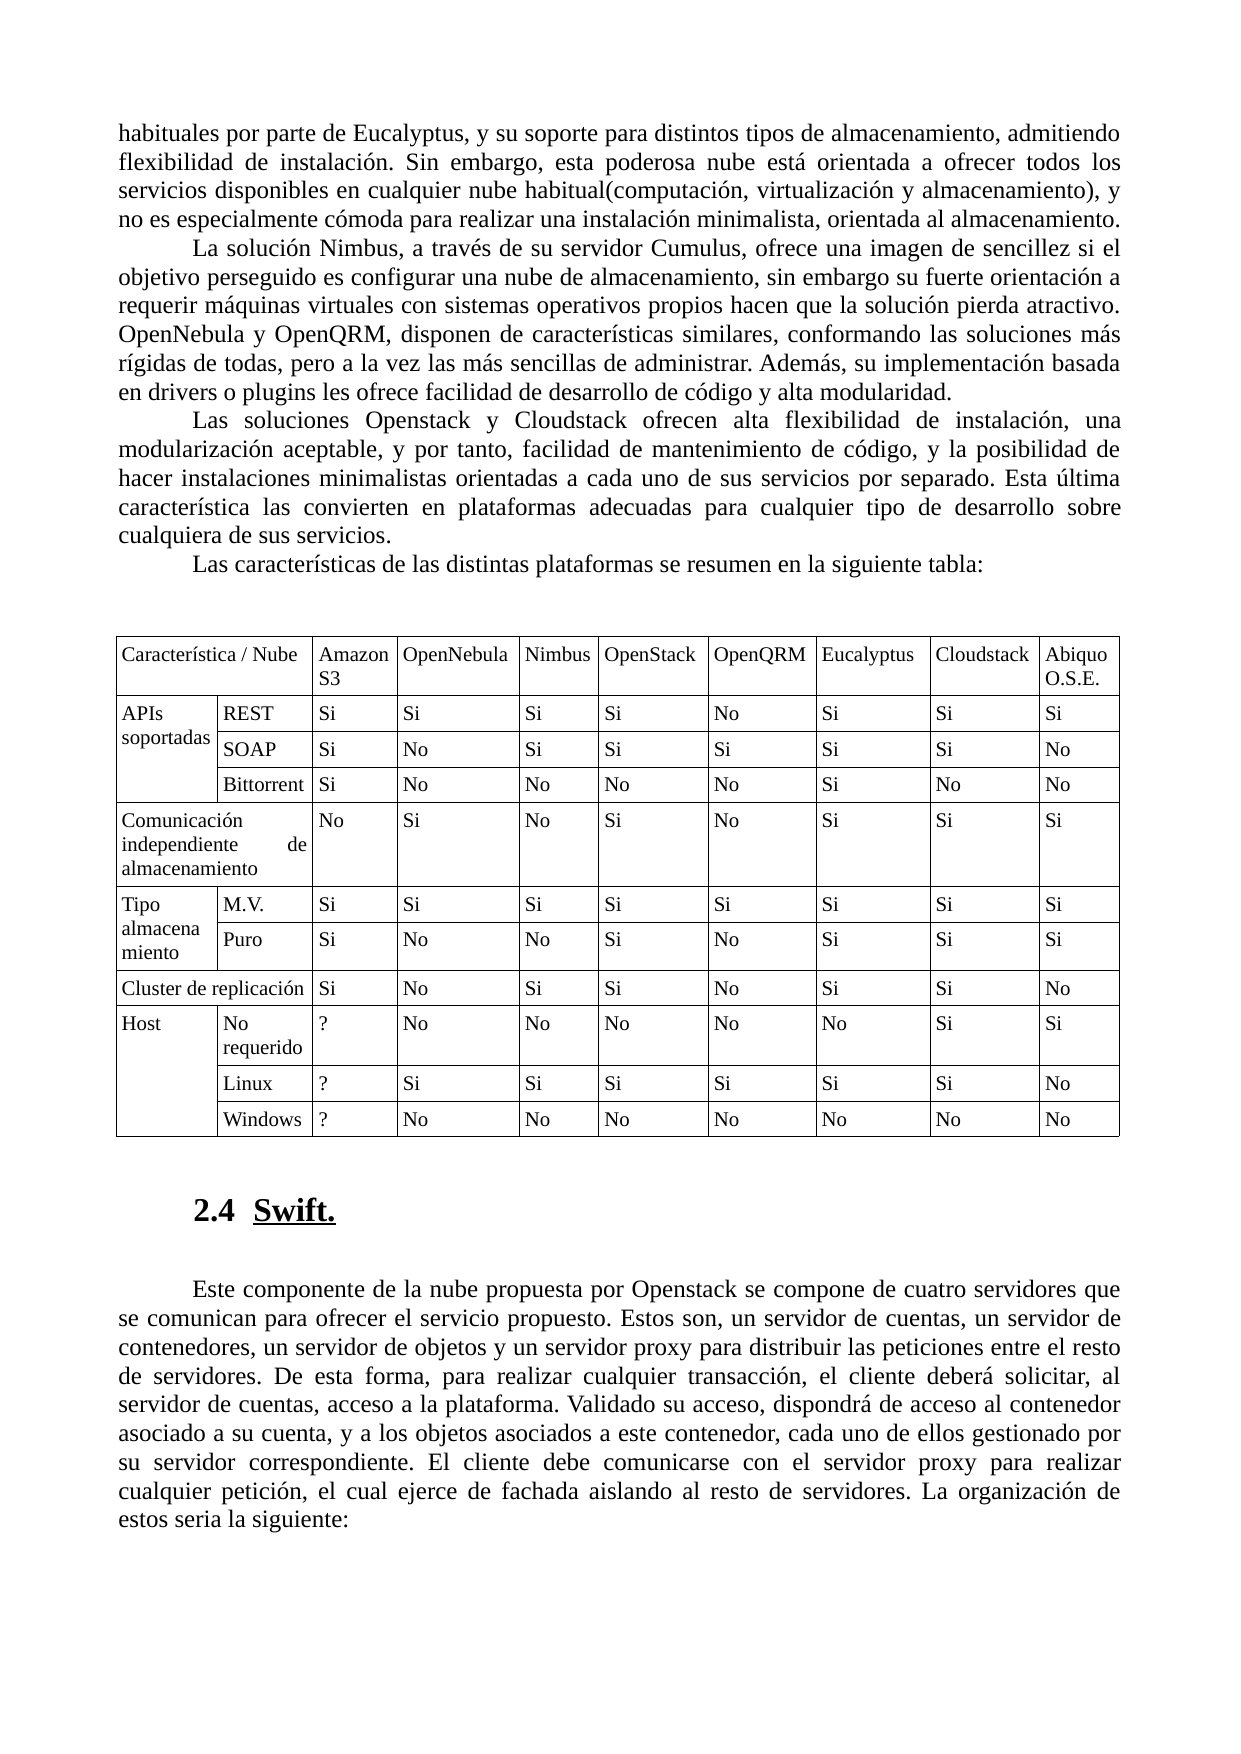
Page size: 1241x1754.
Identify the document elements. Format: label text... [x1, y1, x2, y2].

table_cell Si [1040, 1006, 1119, 1065]
table_cell Si [313, 732, 397, 767]
table_cell No [398, 1006, 519, 1065]
table_cell Si [520, 696, 598, 731]
table_cell No [398, 971, 519, 1005]
table_cell Si [709, 732, 816, 767]
table_cell No [709, 923, 816, 970]
table_cell Si [599, 1066, 708, 1101]
table_cell No [709, 803, 816, 886]
table_cell Bittorrent [218, 768, 312, 802]
table_cell No [520, 803, 598, 886]
table_cell Si [817, 768, 930, 802]
table_cell No [520, 1006, 598, 1065]
table_cell No [817, 1102, 930, 1136]
table_header Abiquo O.S.E. [1040, 637, 1119, 695]
text Las soluciones Openstack y Cloudstack ofrecen alta flexibilidad de instalación, una modularización aceptable, y por tanto, facilidad de mantenimiento de código, y la posibilidad de hacer instalaciones minimalistas orientadas a cada uno de sus servicios por separado. Esta última característica las convierten en plataformas adecuadas para cualquier tipo de desarrollo sobre cualquiera de sus servicios. [118, 406, 1122, 549]
table_cell Si [520, 971, 598, 1005]
table_cell No [398, 768, 519, 802]
table_cell Si [398, 696, 519, 731]
table_cell Si [709, 1066, 816, 1101]
text habituales por parte de Eucalyptus, y su soporte para distintos tipos de almacenamiento, admitiendo flexibilidad de instalación. Sin embargo, esta poderosa nube está orientada a ofrecer todos los servicios disponibles en cualquier nube habitual(computación, virtualización y almacenamiento), y no es especialmente cómoda para realizar una instalación minimalista, orientada al almacenamiento. [118, 118, 1122, 233]
text Las características de las distintas plataformas se resumen en la siguiente tabla: [118, 549, 1122, 578]
table_cell Si [398, 803, 519, 886]
table_header Nimbus [520, 637, 598, 695]
table_cell Si [599, 803, 708, 886]
table_cell No [709, 768, 816, 802]
table_cell Si [817, 923, 930, 970]
table_cell Si [313, 923, 397, 970]
table_cell Host [117, 1006, 217, 1136]
table_header OpenStack [599, 637, 708, 695]
table_cell Si [931, 923, 1039, 970]
table_cell Si [313, 696, 397, 731]
table_cell No [398, 732, 519, 767]
table_cell ? [313, 1102, 397, 1136]
table_cell Si [931, 971, 1039, 1005]
table_cell Windows [218, 1102, 312, 1136]
text Este componente de la nube propuesta por Openstack se compone de cuatro servidores que se comunican para ofrecer el servicio propuesto. Estos son, un servidor de cuentas, un servidor de contenedores, un servidor de objetos y un servidor proxy para distribuir las peticiones entre el resto de servidores. De esta forma, para realizar cualquier transacción, el cliente deberá solicitar, al servidor de cuentas, acceso a la plataforma. Validado su acceso, dispondrá de acceso al contenedor asociado a su cuenta, y a los objetos asociados a este contenedor, cada uno de ellos gestionado por su servidor correspondiente. El cliente debe comunicarse con el servidor proxy para realizar cualquier petición, el cual ejerce de fachada aislando al resto de servidores. La organización de estos seria la siguiente: [118, 1274, 1122, 1533]
table_cell No [709, 1006, 816, 1065]
table_cell Puro [218, 923, 312, 970]
table_cell Si [817, 971, 930, 1005]
table_header Cloudstack [931, 637, 1039, 695]
table_cell Si [931, 1006, 1039, 1065]
text La solución Nimbus, a través de su servidor Cumulus, ofrece una imagen de sencillez si el objetivo perseguido es configurar una nube de almacenamiento, sin embargo su fuerte orientación a requerir máquinas virtuales con sistemas operativos propios hacen que la solución pierda atractivo. OpenNebula y OpenQRM, disponen de características similares, conformando las soluciones más rígidas de todas, pero a la vez las más sencillas de administrar. Además, su implementación basada en drivers o plugins les ofrece facilidad de desarrollo de código y alta modularidad. [118, 233, 1122, 406]
table_cell Si [931, 732, 1039, 767]
table_cell SOAP [218, 732, 312, 767]
table_cell Si [520, 732, 598, 767]
table_cell M.V. [218, 887, 312, 922]
table_cell Si [709, 887, 816, 922]
table_cell Linux [218, 1066, 312, 1101]
table_cell Si [599, 732, 708, 767]
table_cell No [817, 1006, 930, 1065]
table_cell No [1040, 732, 1119, 767]
table_cell No [520, 768, 598, 802]
table_cell Si [398, 1066, 519, 1101]
table_cell ? [313, 1006, 397, 1065]
table_cell Si [931, 887, 1039, 922]
table_header Eucalyptus [817, 637, 930, 695]
table_cell Si [817, 803, 930, 886]
table_cell No [599, 768, 708, 802]
table_cell No [398, 1102, 519, 1136]
table_cell No [520, 923, 598, 970]
table_cell Si [817, 1066, 930, 1101]
table_cell Si [1040, 923, 1119, 970]
table_cell No [599, 1006, 708, 1065]
table_cell No [709, 1102, 816, 1136]
table_cell Cluster de replicación [117, 971, 312, 1005]
table_cell Si [599, 971, 708, 1005]
table_header OpenQRM [709, 637, 816, 695]
table_cell No requerido [218, 1006, 312, 1065]
table_header Amazon S3 [313, 637, 397, 695]
table_cell No [599, 1102, 708, 1136]
table_header Característica / Nube [117, 637, 312, 695]
table_cell No [520, 1102, 598, 1136]
table_cell APIs soportadas [117, 696, 217, 802]
table_cell Comunicación independiente de almacenamiento [117, 803, 312, 886]
table_cell Si [817, 696, 930, 731]
table_cell Si [520, 1066, 598, 1101]
table_cell ? [313, 1066, 397, 1101]
table_cell No [709, 971, 816, 1005]
table_cell No [1040, 971, 1119, 1005]
table_cell Si [599, 887, 708, 922]
table_cell Si [398, 887, 519, 922]
table_cell REST [218, 696, 312, 731]
table_cell No [931, 768, 1039, 802]
table_header OpenNebula [398, 637, 519, 695]
table_cell No [1040, 1066, 1119, 1101]
table_cell Si [931, 696, 1039, 731]
table_cell Si [1040, 887, 1119, 922]
table_cell Si [313, 887, 397, 922]
table_cell Si [599, 923, 708, 970]
table_cell Si [931, 1066, 1039, 1101]
table_cell No [398, 923, 519, 970]
table_cell Si [1040, 803, 1119, 886]
table_cell Si [313, 768, 397, 802]
table_cell Si [599, 696, 708, 731]
table_cell Si [817, 732, 930, 767]
table_cell Tipo almacenamiento [117, 887, 217, 970]
table_cell No [931, 1102, 1039, 1136]
table_cell Si [931, 803, 1039, 886]
table_cell Si [520, 887, 598, 922]
table_cell No [1040, 1102, 1119, 1136]
table_cell Si [817, 887, 930, 922]
table_cell No [313, 803, 397, 886]
table_cell Si [313, 971, 397, 1005]
table_cell No [709, 696, 816, 731]
table_cell No [1040, 768, 1119, 802]
subtitle Swift. [193, 1190, 1122, 1228]
table_cell Si [1040, 696, 1119, 731]
